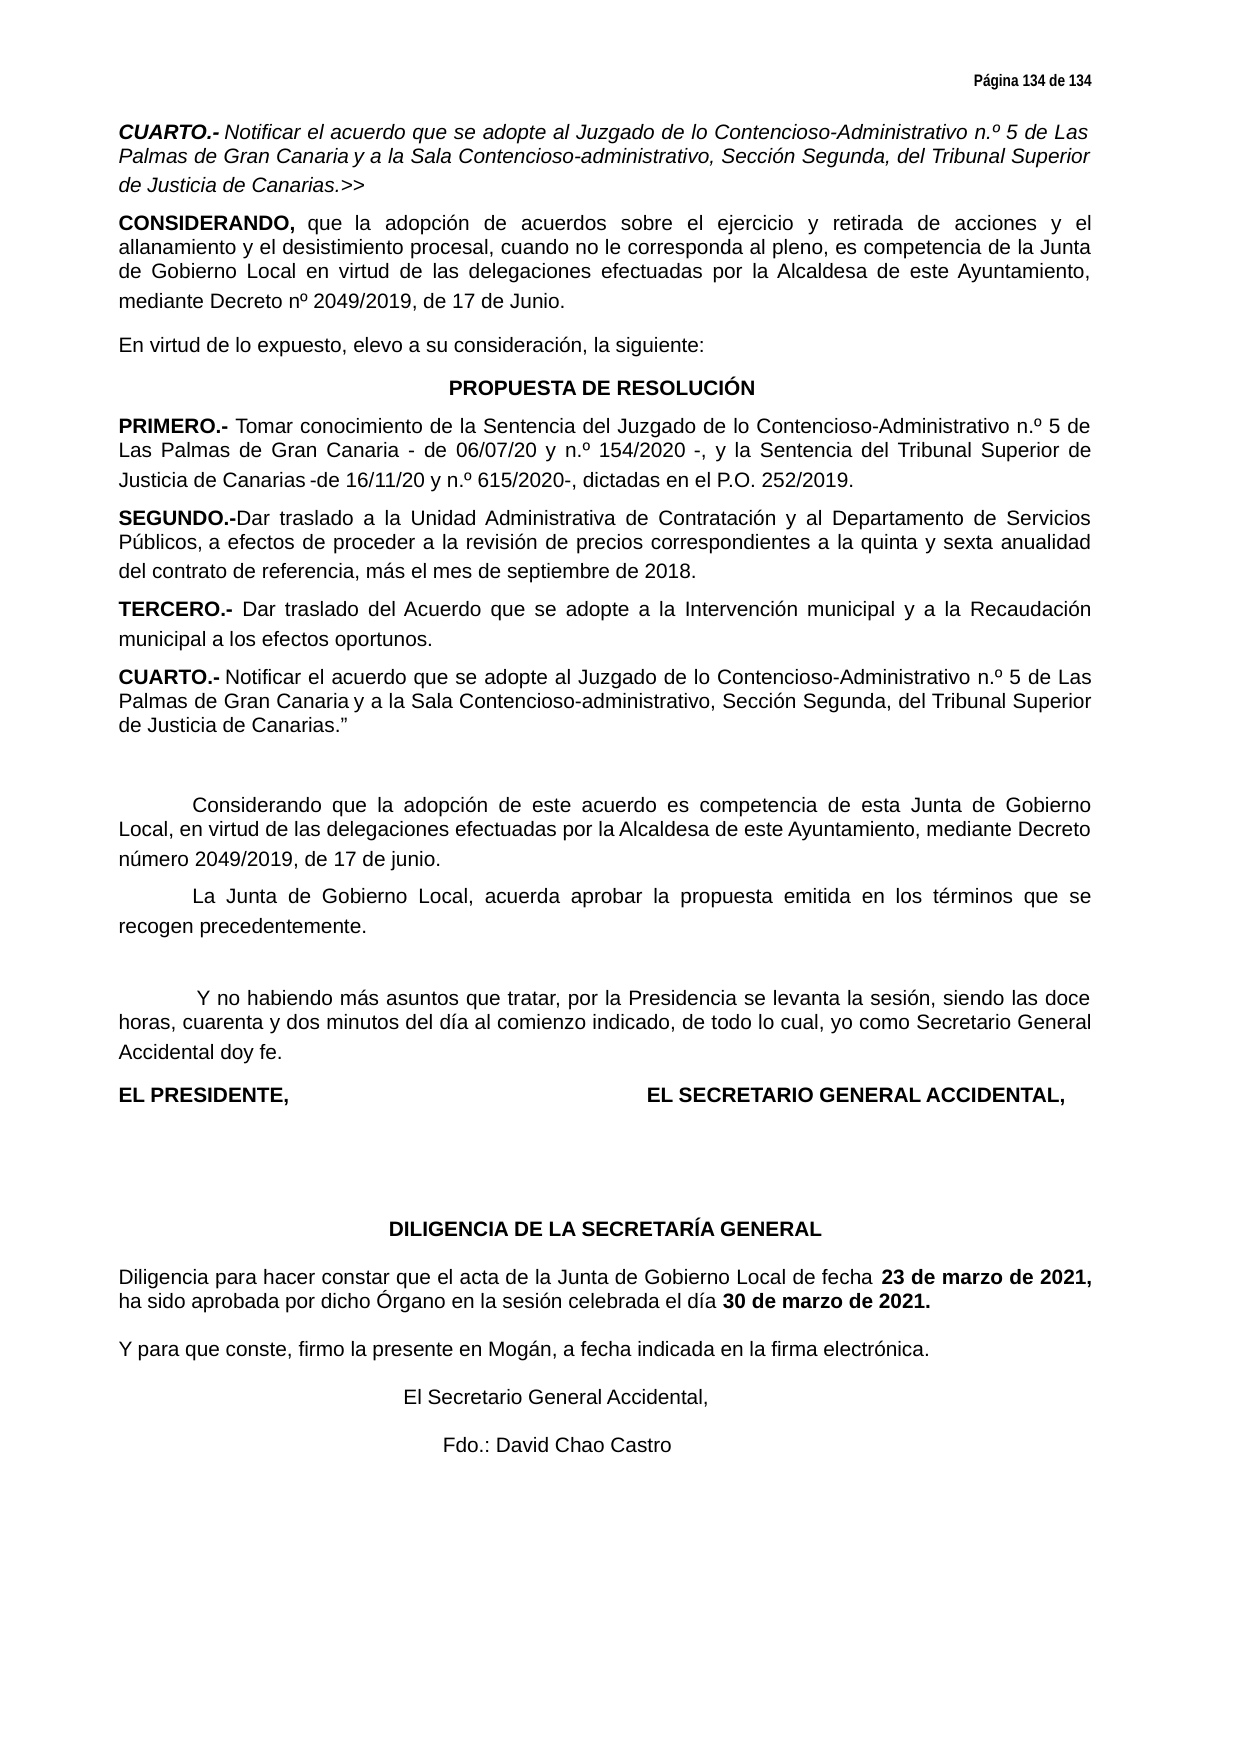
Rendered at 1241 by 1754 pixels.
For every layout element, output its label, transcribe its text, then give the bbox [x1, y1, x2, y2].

text SEGUNDO.-Dar traslado a la Unidad Administrativa de Contratación y al Departamento de Servicios Públicos, a efectos de proceder a la revisión de precios correspondientes a la quinta y sexta anualidad del contrato de referencia, más el mes de septiembre de 2018. [118, 506, 1092, 585]
text CUARTO.- Notificar el acuerdo que se adopte al Juzgado de lo Contencioso-Administrativo n.º 5 de Las Palmas de Gran Canaria y a la Sala Contencioso-administrativo, Sección Segunda, del Tribunal Superior de Justicia de Canarias.” [118, 665, 1092, 737]
text EL PRESIDENTE, EL SECRETARIO GENERAL ACCIDENTAL, [118, 1078, 1092, 1109]
text PRIMERO.- Tomar conocimiento de la Sentencia del Juzgado de lo Contencioso-Administrativo n.º 5 de Las Palmas de Gran Canaria - de 06/07/20 y n.º 154/2020 -, y la Sentencia del Tribunal Superior de Justicia de Canarias -de 16/11/20 y n.º 615/2020-, dictadas en el P.O. 252/2019. [118, 414, 1092, 493]
text PROPUESTA DE RESOLUCIÓN [118, 370, 1092, 402]
text Y para que conste, firmo la presente en Mogán, a fecha indicada en la firma electrónica. [118, 1337, 1092, 1361]
text En virtud de lo expuesto, elevo a su consideración, la siguiente: [118, 327, 1092, 358]
text CUARTO.- Notificar el acuerdo que se adopte al Juzgado de lo Contencioso-Administrativo n.º 5 de Las Palmas de Gran Canaria y a la Sala Contencioso-administrativo, Sección Segunda, del Tribunal Superior de Justicia de Canarias.>> [118, 120, 1092, 199]
text La Junta de Gobierno Local, acuerda aprobar la propuesta emitida en los términos que se recogen precedentemente. [118, 884, 1092, 939]
text Y no habiendo más asuntos que tratar, por la Presidencia se levanta la sesión, siendo las doce horas, cuarenta y dos minutos del día al comienzo indicado, de todo lo cual, yo como Secretario General Accidental doy fe. [118, 986, 1092, 1065]
text Fdo.: David Chao Castro [118, 1433, 1092, 1457]
text El Secretario General Accidental, [118, 1385, 1092, 1409]
text DILIGENCIA DE LA SECRETARÍA GENERAL [118, 1217, 1092, 1241]
text Diligencia para hacer constar que el acta de la Junta de Gobierno Local de fecha 23 de marzo de 2021, ha sido aprobada por dicho Órgano en la sesión celebrada el día 30 de marzo de 2021. [118, 1265, 1092, 1313]
text TERCERO.- Dar traslado del Acuerdo que se adopte a la Intervención municipal y a la Recaudación municipal a los efectos oportunos. [118, 597, 1092, 652]
text Considerando que la adopción de este acuerdo es competencia de esta Junta de Gobierno Local, en virtud de las delegaciones efectuadas por la Alcaldesa de este Ayuntamiento, mediante Decreto número 2049/2019, de 17 de junio. [118, 793, 1092, 872]
text CONSIDERANDO, que la adopción de acuerdos sobre el ejercicio y retirada de acciones y el allanamiento y el desistimiento procesal, cuando no le corresponda al pleno, es competencia de la Junta de Gobierno Local en virtud de las delegaciones efectuadas por la Alcaldesa de este Ayuntamiento, mediante Decreto nº 2049/2019, de 17 de Junio. [118, 211, 1092, 314]
